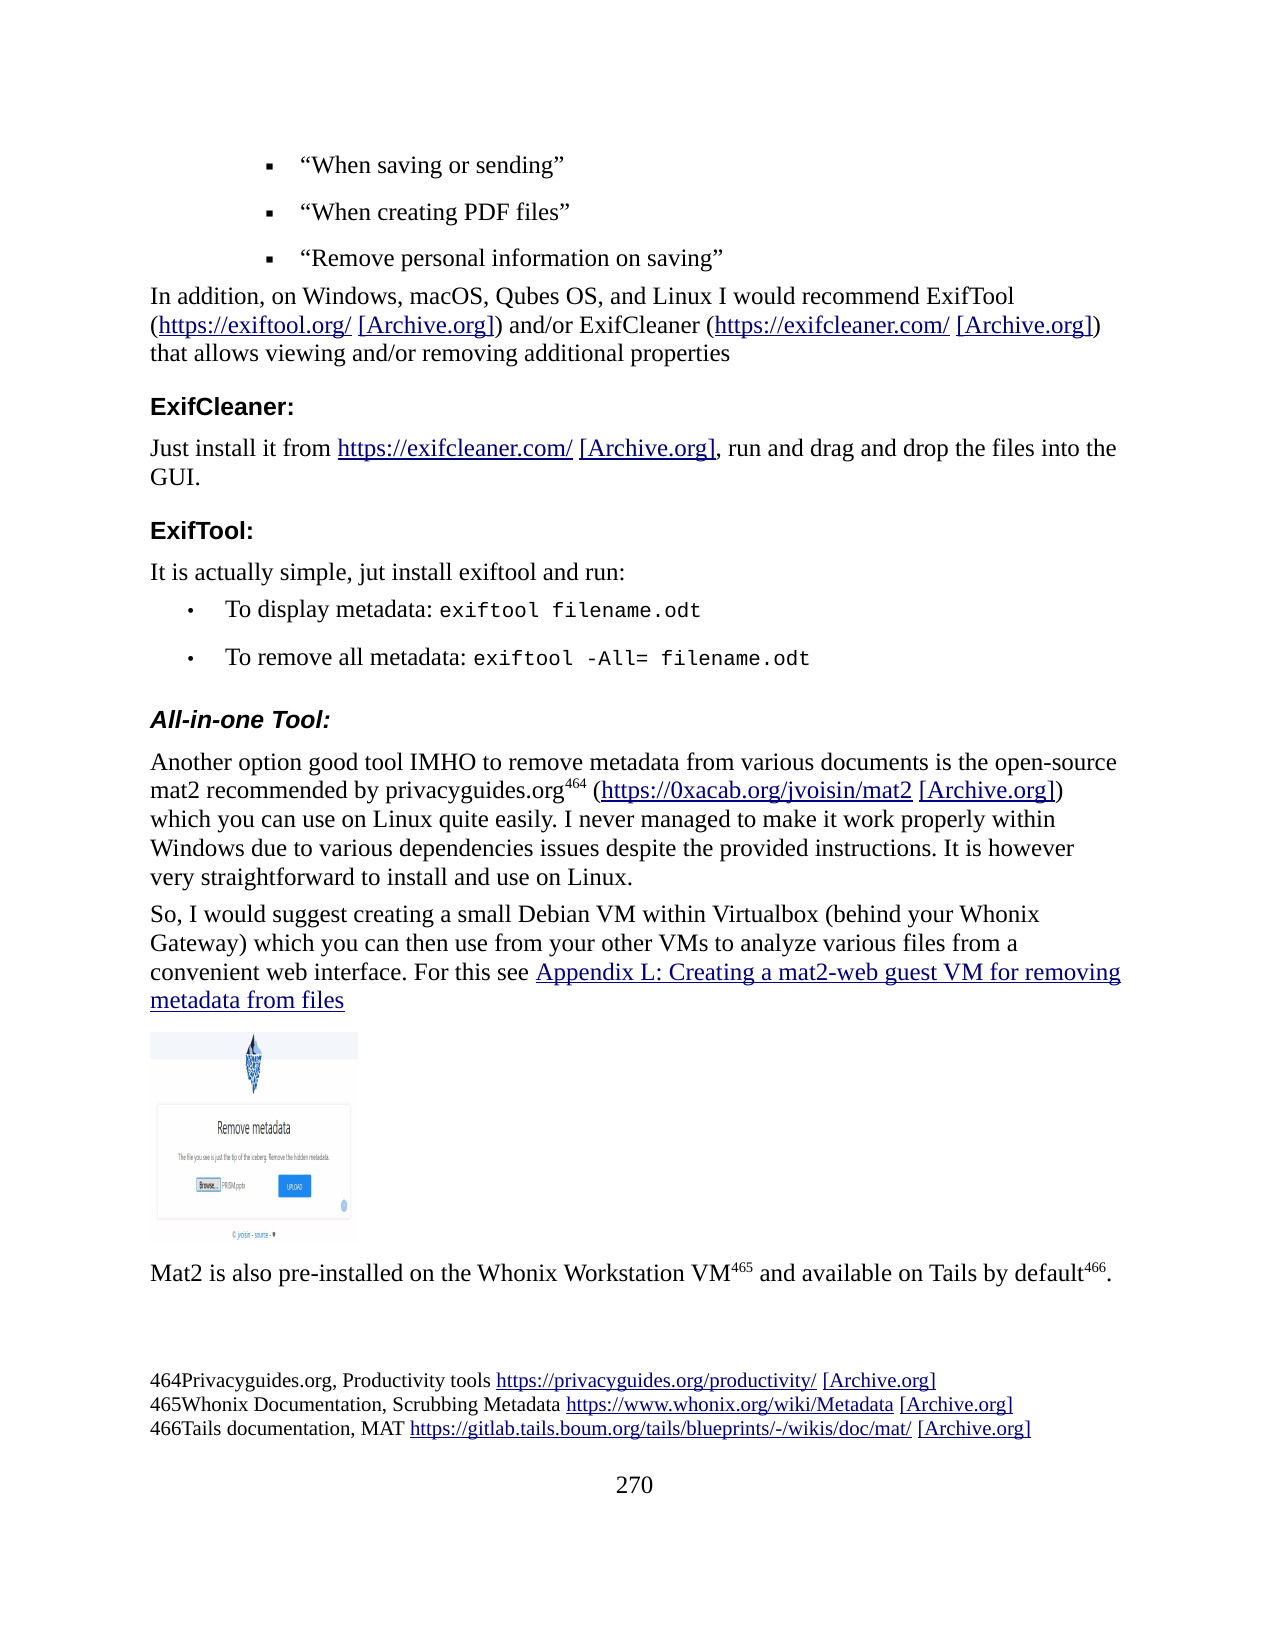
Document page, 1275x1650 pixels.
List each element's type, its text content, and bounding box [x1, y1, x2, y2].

list To remove all metadata: exiftool -All= filename.odt [187, 642, 1125, 672]
list To display metadata: exiftool filename.odt [187, 594, 1125, 624]
text Privacyguides.org, Productivity tools https://privacyguides.org/productivity/ [Archive.org] [150, 1368, 1125, 1392]
subtitle ExifTool: [150, 516, 1125, 544]
subtitle All-in-one Tool: [150, 706, 1125, 734]
text So, I would suggest creating a small Debian VM within Virtualbox (behind your Whonix Gateway) which you can then use from your other VMs to analyze various files from a convenient web interface. For this see Appendix L: Creating a mat2-web guest VM for removing metadata from files [150, 899, 1125, 1014]
text Mat2 is also pre-installed on the Whonix Workstation VM and available on Tails by default. [150, 1258, 1125, 1287]
text Whonix Documentation, Scrubbing Metadata https://www.whonix.org/wiki/Metadata [Archive.org] [150, 1392, 1125, 1416]
text Just install it from https://exifcleaner.com/ [Archive.org], run and drag and drop the files into the GUI. [150, 433, 1125, 491]
picture [150, 1032, 359, 1241]
text In addition, on Windows, macOS, Qubes OS, and Linux I would recommend ExifTool (https://exiftool.org/ [Archive.org]) and/or ExifCleaner (https://exifcleaner.com/ [Archive.org]) that allows viewing and/or removing additional properties [150, 281, 1125, 367]
text Another option good tool IMHO to remove metadata from various documents is the open-source mat2 recommended by privacyguides.org (https://0xacab.org/jvoisin/mat2 [Archive.org]) which you can use on Linux quite easily. I never managed to make it work properly within Windows due to various dependencies issues despite the provided instructions. It is however very straightforward to install and use on Linux. [150, 747, 1125, 890]
list “When saving or sending” [262, 150, 1125, 179]
text It is actually simple, jut install exiftool and run: [150, 557, 1125, 586]
list “Remove personal information on saving” [262, 243, 1125, 272]
text Tails documentation, MAT https://gitlab.tails.boum.org/tails/blueprints/-/wikis/doc/mat/ [Archive.org] [150, 1416, 1125, 1440]
list “When creating PDF files” [262, 197, 1125, 225]
subtitle ExifCleaner: [150, 392, 1125, 421]
